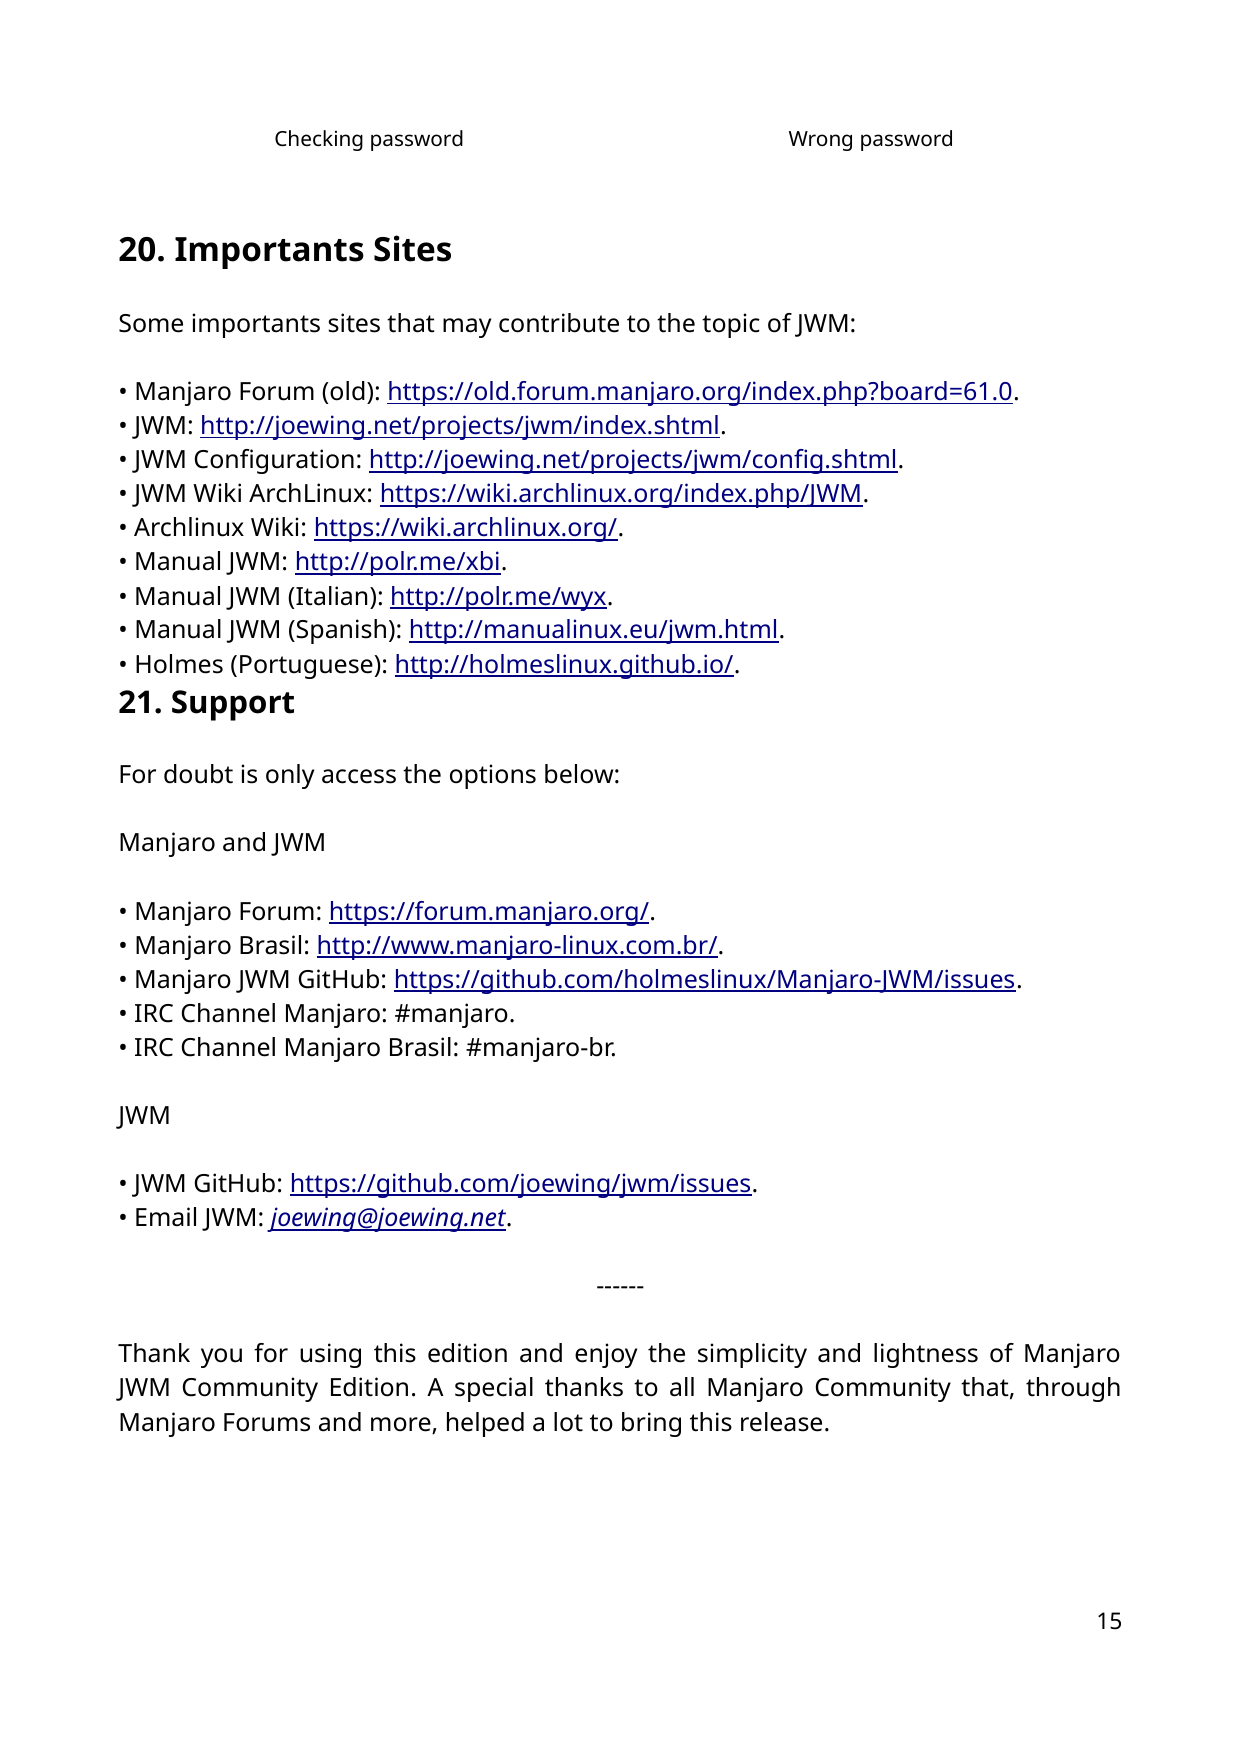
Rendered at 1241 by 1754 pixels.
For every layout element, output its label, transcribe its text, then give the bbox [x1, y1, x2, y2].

text • Manual JWM: http://polr.me/xbi. [118, 544, 1122, 578]
text JWM [118, 1098, 1122, 1132]
text • IRC Channel Manjaro: #manjaro. [118, 995, 1122, 1029]
text ------ [118, 1268, 1122, 1302]
text • JWM: http://joewing.net/projects/jwm/index.shtml. [118, 408, 1122, 442]
subtitle 20. Importants Sites [118, 226, 1122, 272]
text • Archlinux Wiki: https://wiki.archlinux.org/. [118, 510, 1122, 544]
text • Manjaro Brasil: http://www.manjaro-linux.com.br/. [118, 927, 1122, 961]
text Some importants sites that may contribute to the topic of JWM: [118, 306, 1122, 340]
subtitle 21. Support [118, 680, 1122, 723]
text • Manual JWM (Italian): http://polr.me/wyx. [118, 578, 1122, 612]
text • Manjaro Forum: https://forum.manjaro.org/. [118, 893, 1122, 927]
text • Manjaro Forum (old): https://old.forum.manjaro.org/index.php?board=61.0. [118, 374, 1122, 408]
table_header Checking password [118, 118, 620, 158]
table_header Wrong password [620, 118, 1122, 158]
text • JWM GitHub: https://github.com/joewing/jwm/issues. [118, 1166, 1122, 1200]
text • Email JWM: joewing@joewing.net. [118, 1200, 1122, 1234]
text For doubt is only access the options below: [118, 757, 1122, 791]
text • JWM Wiki ArchLinux: https://wiki.archlinux.org/index.php/JWM. [118, 476, 1122, 510]
text Thank you for using this edition and enjoy the simplicity and lightness of Manjaro JWM Community Edition. A special thanks to all Manjaro Community that, through Manjaro Forums and more, helped a lot to bring this release. [118, 1336, 1122, 1438]
text • Manual JWM (Spanish): http://manualinux.eu/jwm.html. [118, 612, 1122, 646]
text Manjaro and JWM [118, 825, 1122, 859]
text • Holmes (Portuguese): http://holmeslinux.github.io/. [118, 646, 1122, 680]
text • IRC Channel Manjaro Brasil: #manjaro-br. [118, 1029, 1122, 1063]
text • JWM Configuration: http://joewing.net/projects/jwm/config.shtml. [118, 442, 1122, 476]
text • Manjaro JWM GitHub: https://github.com/holmeslinux/Manjaro-JWM/issues. [118, 961, 1122, 995]
